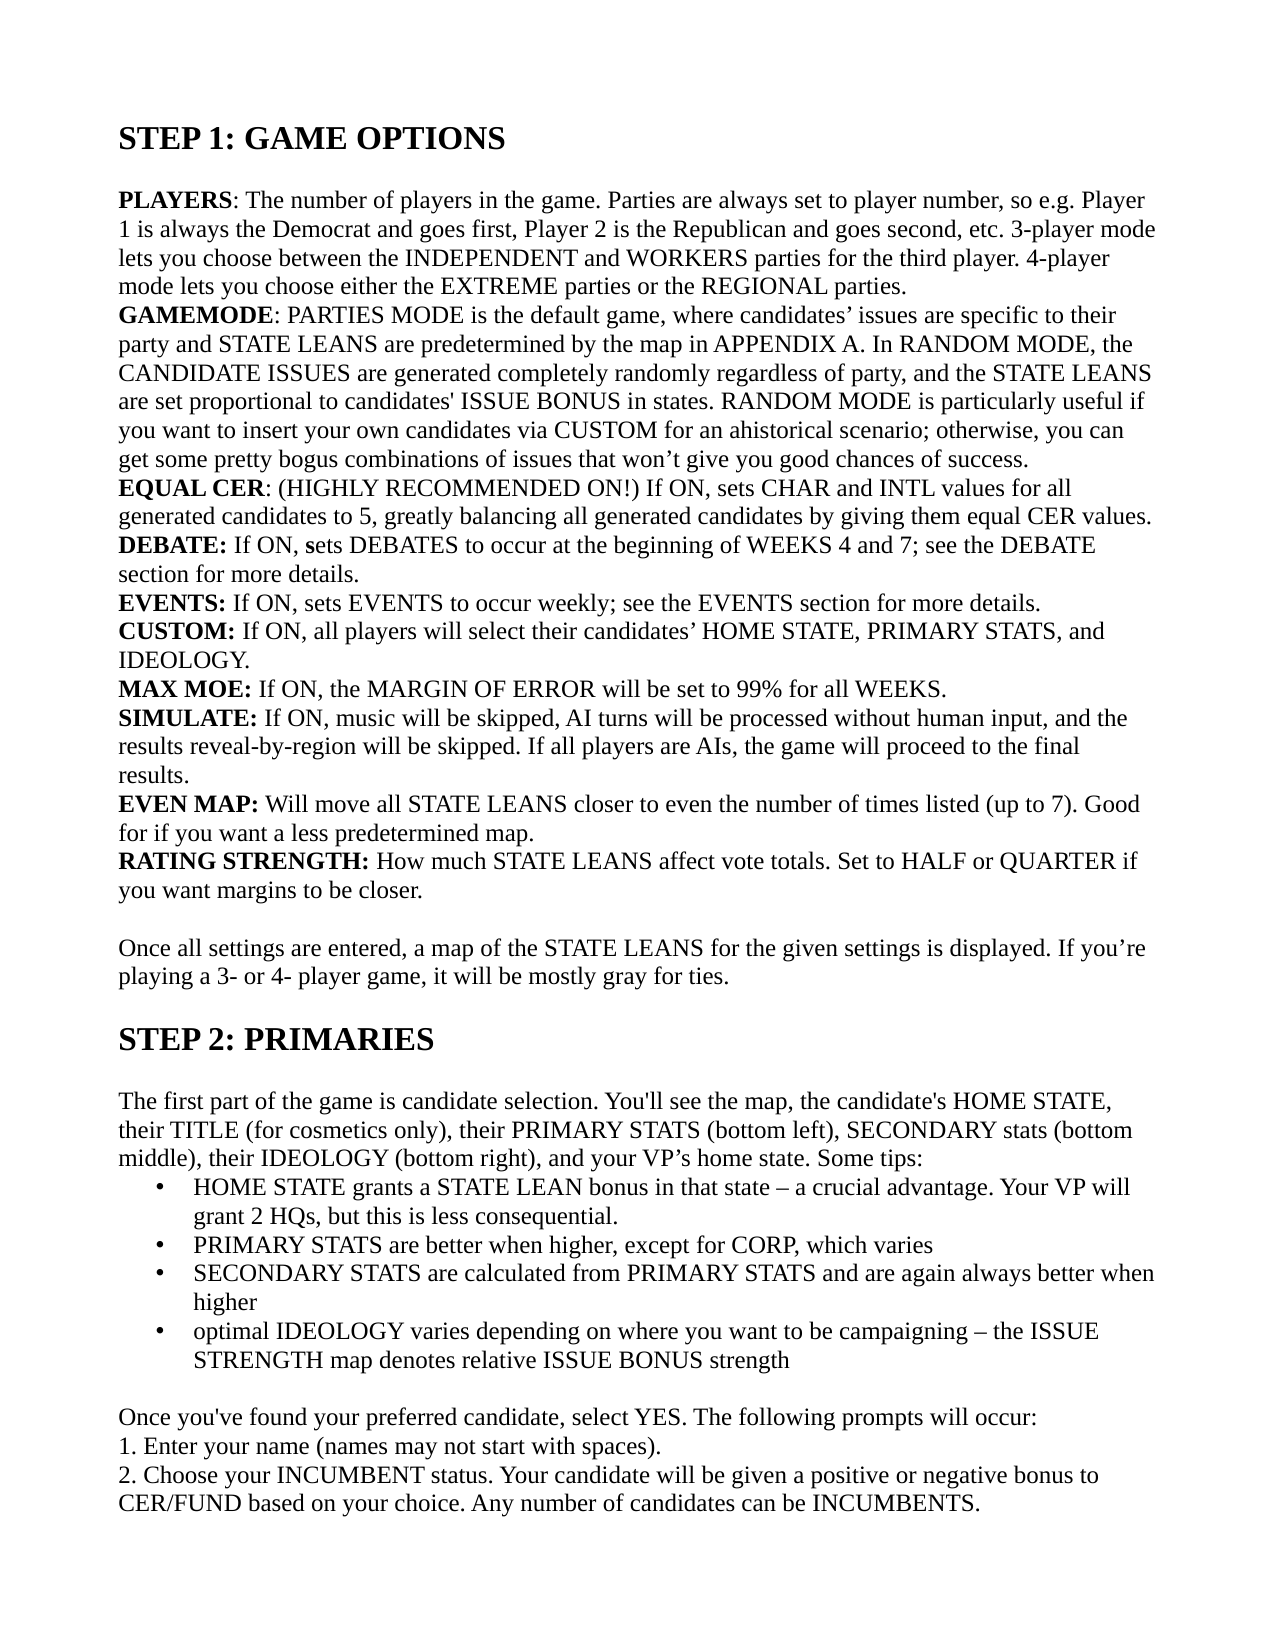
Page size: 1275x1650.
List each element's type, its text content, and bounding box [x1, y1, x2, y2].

text DEBATE: If ON, sets DEBATES to occur at the beginning of WEEKS 4 and 7; see the DEBATE section for more details. [118, 530, 1157, 588]
text 1. Enter your name (names may not start with spaces). [118, 1431, 1157, 1460]
text PLAYERS: The number of players in the game. Parties are always set to player number, so e.g. Player 1 is always the Democrat and goes first, Player 2 is the Republican and goes second, etc. 3-player mode lets you choose between the INDEPENDENT and WORKERS parties for the third player. 4-player mode lets you choose either the EXTREME parties or the REGIONAL parties. [118, 185, 1157, 300]
text RATING STRENGTH: How much STATE LEANS affect vote totals. Set to HALF or QUARTER if you want margins to be closer. [118, 846, 1157, 904]
text Once all settings are entered, a map of the STATE LEANS for the given settings is displayed. If you’re playing a 3- or 4- player game, it will be mostly gray for ties. [118, 933, 1157, 990]
text GAMEMODE: PARTIES MODE is the default game, where candidates’ issues are specific to their party and STATE LEANS are predetermined by the map in APPENDIX A. In RANDOM MODE, the CANDIDATE ISSUES are generated completely randomly regardless of party, and the STATE LEANS are set proportional to candidates' ISSUE BONUS in states. RANDOM MODE is particularly useful if you want to insert your own candidates via CUSTOM for an ahistorical scenario; otherwise, you can get some pretty bogus combinations of issues that won’t give you good chances of success. [118, 300, 1157, 473]
text EVENTS: If ON, sets EVENTS to occur weekly; see the EVENTS section for more details. [118, 588, 1157, 616]
list SECONDARY STATS are calculated from PRIMARY STATS and are again always better when higher [156, 1258, 1157, 1316]
text STEP 1: GAME OPTIONS [118, 118, 1157, 156]
text The first part of the game is candidate selection. You'll see the map, the candidate's HOME STATE, their TITLE (for cosmetics only), their PRIMARY STATS (bottom left), SECONDARY stats (bottom middle), their IDEOLOGY (bottom right), and your VP’s home state. Some tips: [118, 1086, 1157, 1172]
text STEP 2: PRIMARIES [118, 1019, 1157, 1057]
text CUSTOM: If ON, all players will select their candidates’ HOME STATE, PRIMARY STATS, and IDEOLOGY. [118, 616, 1157, 674]
list PRIMARY STATS are better when higher, except for CORP, which varies [156, 1230, 1157, 1258]
text EQUAL CER: (HIGHLY RECOMMENDED ON!) If ON, sets CHAR and INTL values for all generated candidates to 5, greatly balancing all generated candidates by giving them equal CER values. [118, 473, 1157, 530]
text 2. Choose your INCUMBENT status. Your candidate will be given a positive or negative bonus to CER/FUND based on your choice. Any number of candidates can be INCUMBENTS. [118, 1460, 1157, 1517]
text Once you've found your preferred candidate, select YES. The following prompts will occur: [118, 1402, 1157, 1431]
list optimal IDEOLOGY varies depending on where you want to be campaigning – the ISSUE STRENGTH map denotes relative ISSUE BONUS strength [156, 1316, 1157, 1373]
text EVEN MAP: Will move all STATE LEANS closer to even the number of times listed (up to 7). Good for if you want a less predetermined map. [118, 789, 1157, 846]
list HOME STATE grants a STATE LEAN bonus in that state – a crucial advantage. Your VP will grant 2 HQs, but this is less consequential. [156, 1172, 1157, 1230]
text SIMULATE: If ON, music will be skipped, AI turns will be processed without human input, and the results reveal-by-region will be skipped. If all players are AIs, the game will proceed to the final results. [118, 703, 1157, 789]
text MAX MOE: If ON, the MARGIN OF ERROR will be set to 99% for all WEEKS. [118, 674, 1157, 703]
